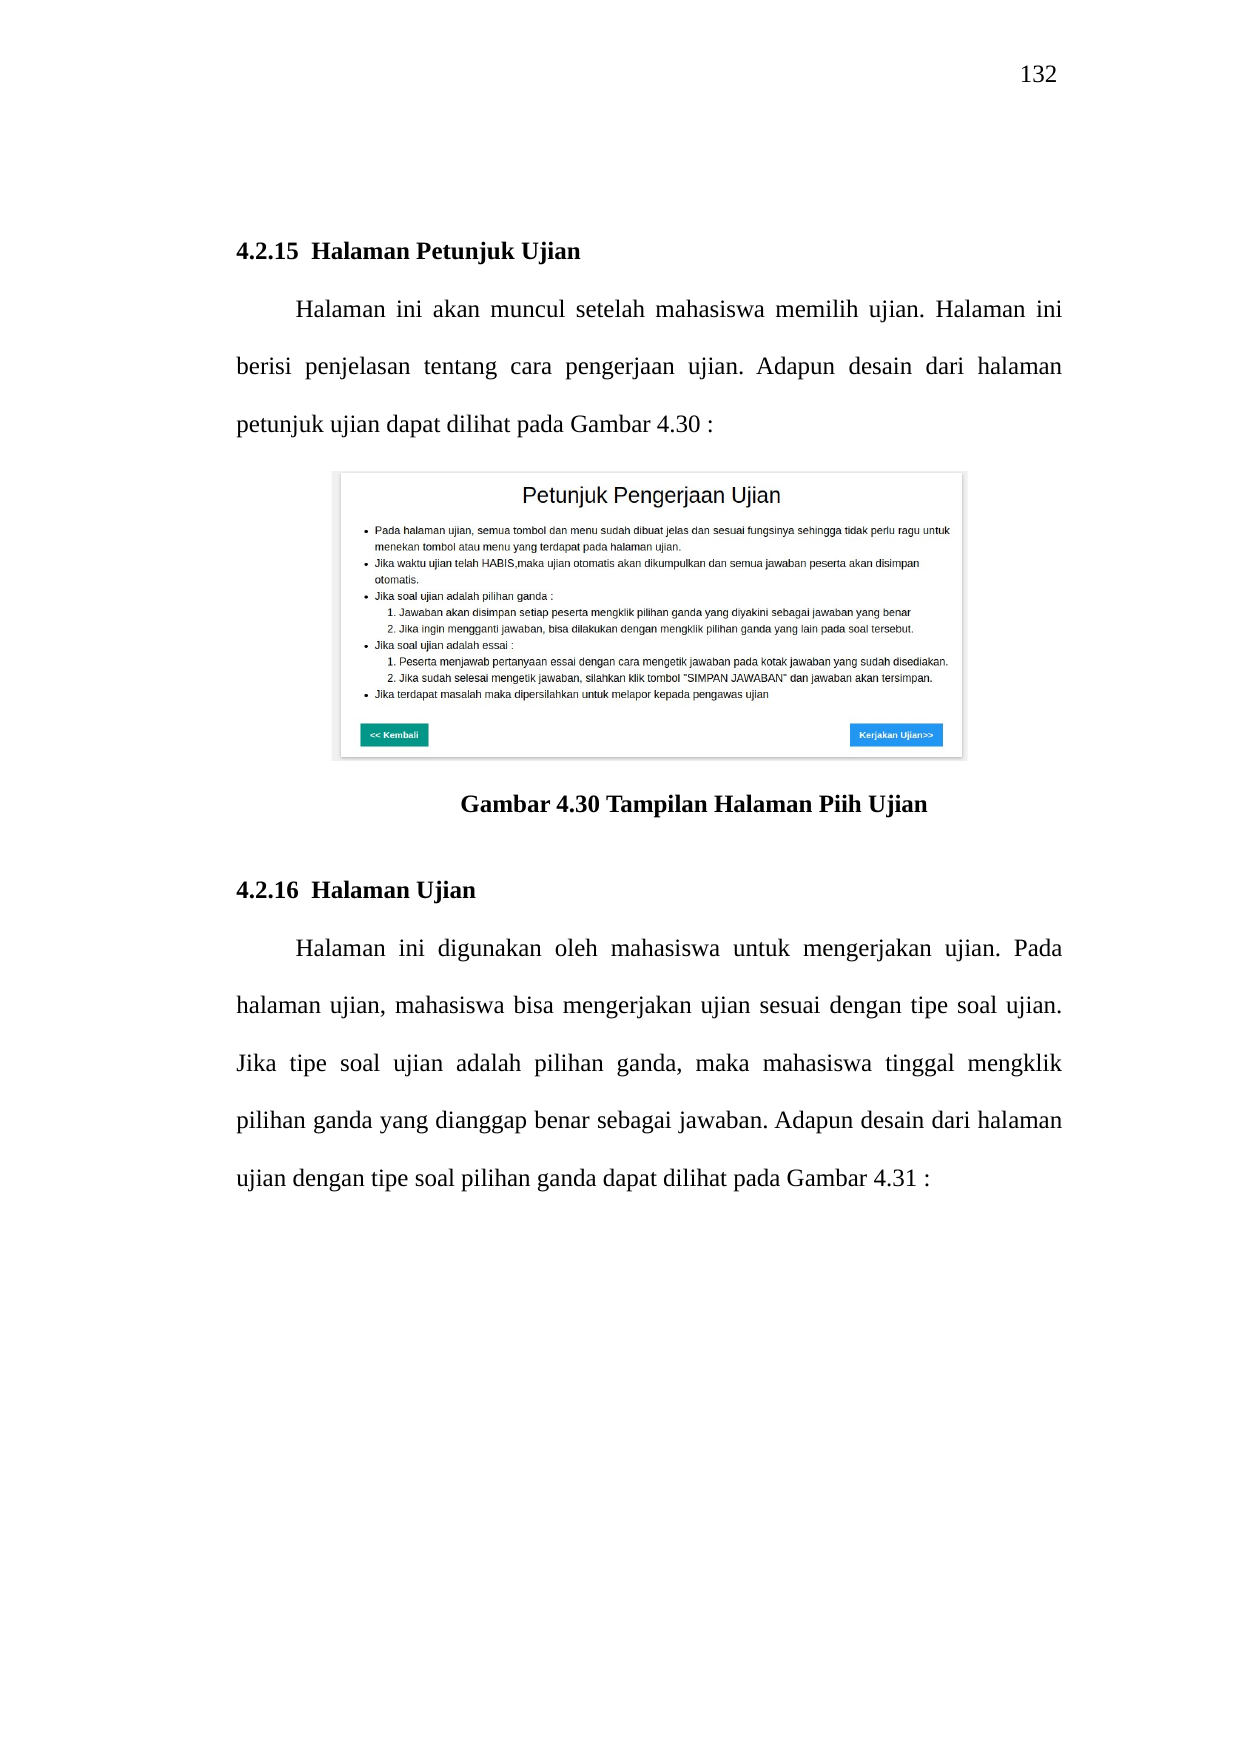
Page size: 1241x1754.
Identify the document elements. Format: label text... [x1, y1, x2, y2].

subtitle 4.2.16 Halaman Ujian [236, 875, 1063, 904]
text Halaman ini akan muncul setelah mahasiswa memilih ujian. Halaman ini berisi penjelasan tentang cara pengerjaan ujian. Adapun desain dari halaman petunjuk ujian dapat dilihat pada Gambar 4.30 : [236, 294, 1063, 437]
picture [331, 471, 968, 761]
text Halaman ini digunakan oleh mahasiswa untuk mengerjakan ujian. Pada halaman ujian, mahasiswa bisa mengerjakan ujian sesuai dengan tipe soal ujian. Jika tipe soal ujian adalah pilihan ganda, maka mahasiswa tinggal mengklik pilihan ganda yang dianggap benar sebagai jawaban. Adapun desain dari halaman ujian dengan tipe soal pilihan ganda dapat dilihat pada Gambar 4.31 : [236, 933, 1063, 1191]
subtitle 4.2.15 Halaman Petunjuk Ujian [236, 236, 1063, 265]
list Gambar 4.30 Tampilan Halaman Piih Ujian [295, 761, 1063, 818]
